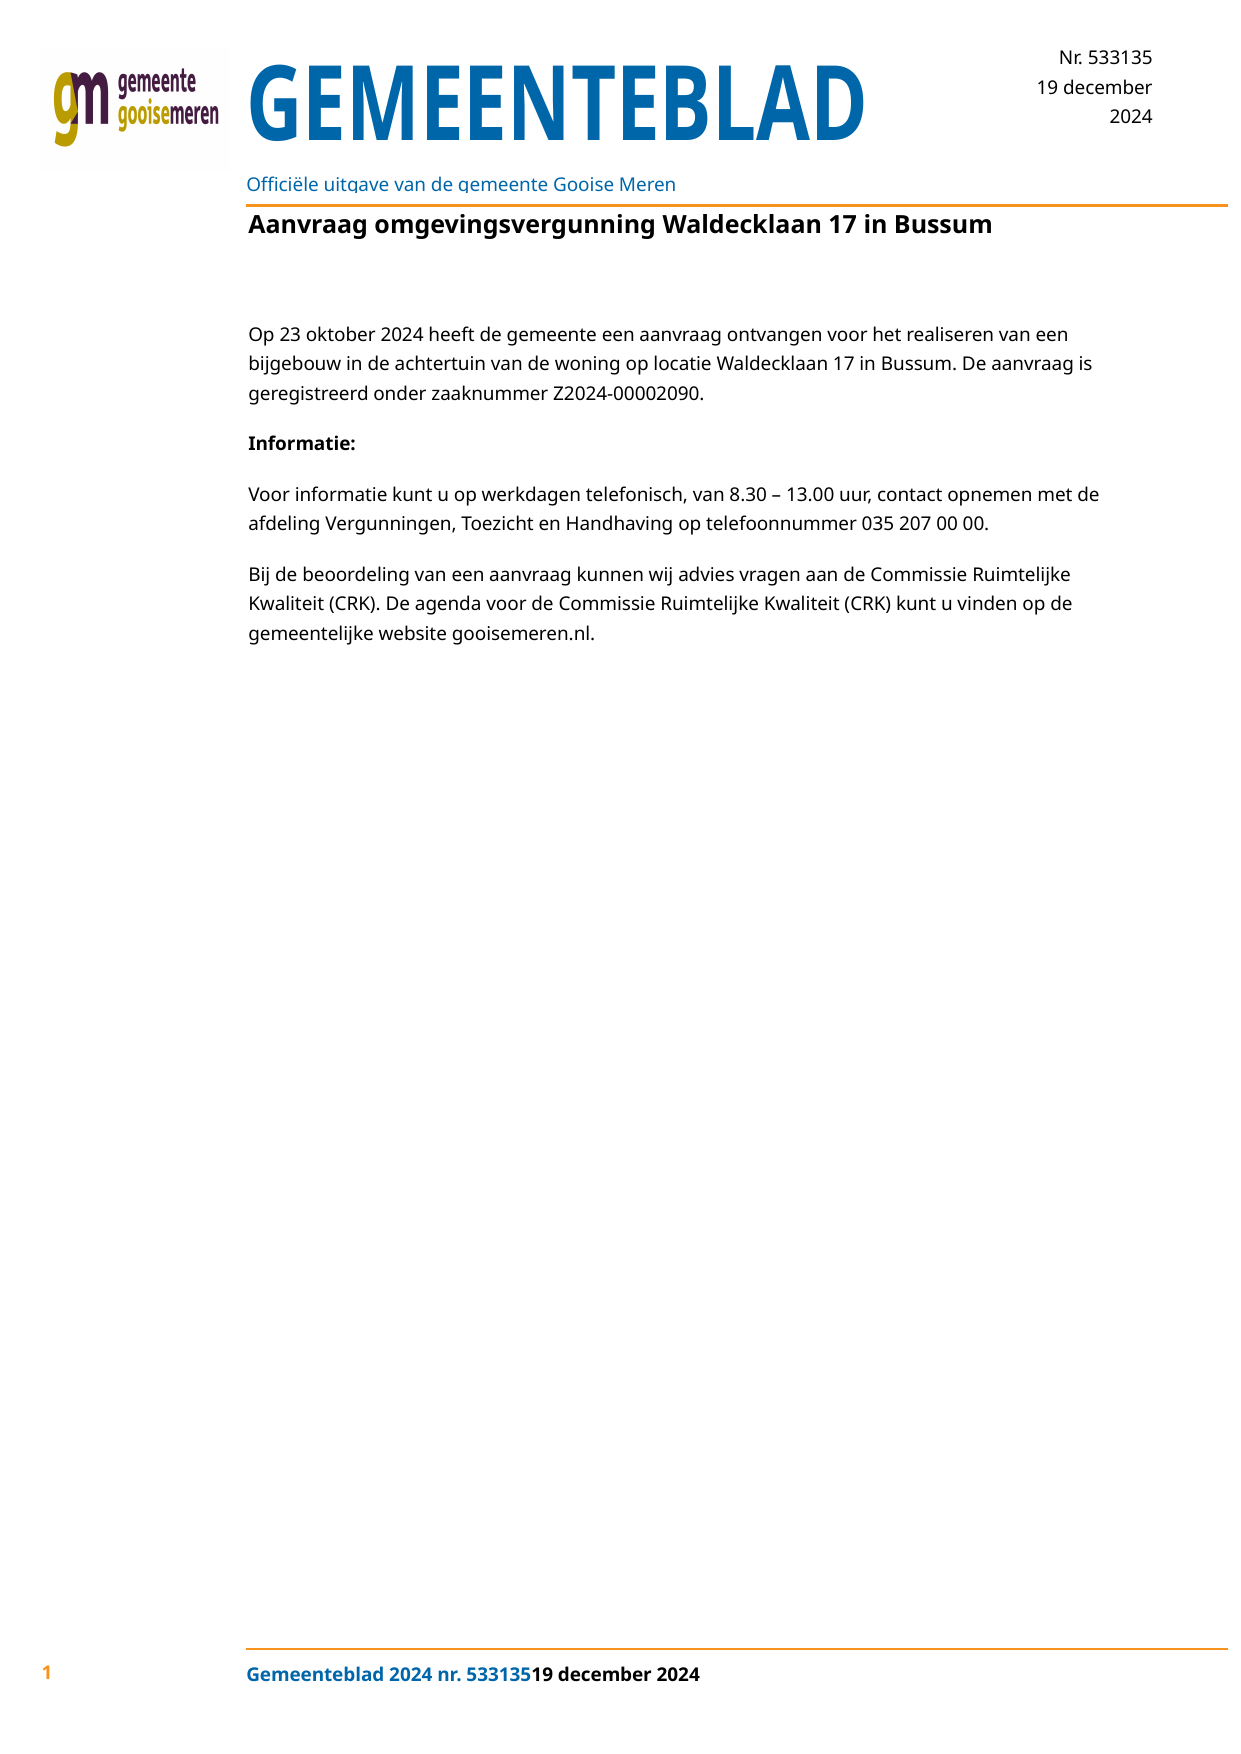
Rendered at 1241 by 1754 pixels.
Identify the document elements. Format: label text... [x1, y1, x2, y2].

text Voor informatie kunt u op werkdagen telefonisch, van 8.30 – 13.00 uur, contact opnemen met de afdeling Vergunningen, Toezicht en Handhaving op telefoonnummer 035 207 00 00. [248, 481, 1152, 536]
text Informatie: [248, 430, 1152, 456]
picture [41, 47, 231, 172]
text Aanvraag omgevingsvergunning Waldecklaan 17 in Bussum [248, 207, 1152, 241]
text Bij de beoordeling van een aanvraag kunnen wij advies vragen aan de Commissie Ruimtelijke Kwaliteit (CRK). De agenda voor de Commissie Ruimtelijke Kwaliteit (CRK) kunt u vinden op de gemeentelijke website gooisemeren.nl. [248, 561, 1152, 646]
text Op 23 oktober 2024 heeft de gemeente een aanvraag ontvangen voor het realiseren van een bijgebouw in de achtertuin van de woning op locatie Waldecklaan 17 in Bussum. De aanvraag is geregistreerd onder zaaknummer Z2024-00002090. [248, 321, 1152, 406]
